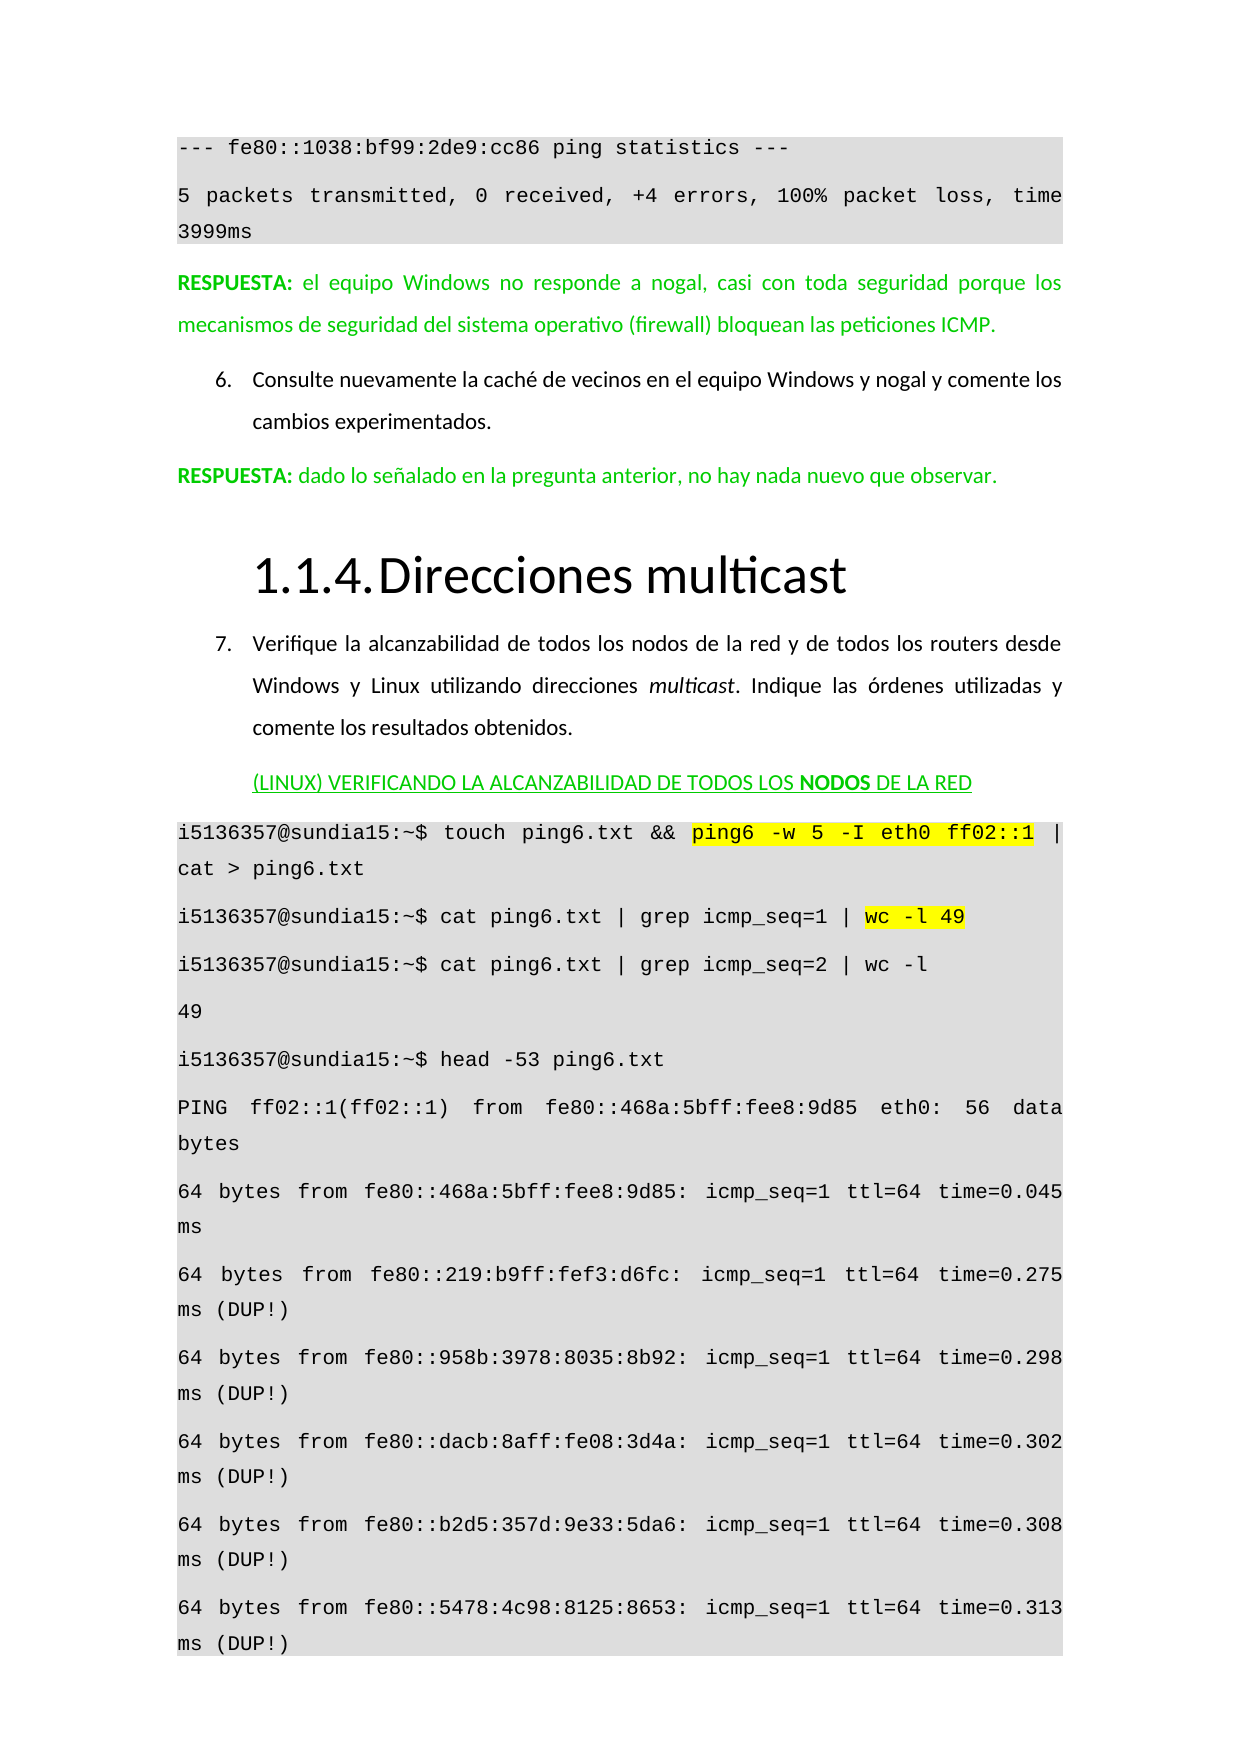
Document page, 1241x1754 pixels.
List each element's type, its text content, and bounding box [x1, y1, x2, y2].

text 64 bytes from fe80::5478:4c98:8125:8653: icmp_seq=1 ttl=64 time=0.313 ms (DUP!) [177, 1597, 1063, 1656]
list Verifique la alcanzabilidad de todos los nodos de la red y de todos los routers desde Windows y Linux utilizando direcciones multicast. Indique las órdenes utilizadas y comente los resultados obtenidos. [215, 629, 1063, 741]
text i5136357@sundia15:~$ cat ping6.txt | grep icmp_seq=1 | wc -l 49 [177, 906, 1063, 929]
subtitle Direcciones multicast [252, 541, 1063, 607]
text PING ff02::1(ff02::1) from fe80::468a:5bff:fee8:9d85 eth0: 56 data bytes [177, 1097, 1063, 1156]
text RESPUESTA: el equipo Windows no responde a nogal, casi con toda seguridad porque los mecanismos de seguridad del sistema operativo (firewall) bloquean las peticiones ICMP. [177, 268, 1063, 338]
text i5136357@sundia15:~$ cat ping6.txt | grep icmp_seq=2 | wc -l [177, 954, 1063, 977]
text 64 bytes from fe80::468a:5bff:fee8:9d85: icmp_seq=1 ttl=64 time=0.045 ms [177, 1181, 1063, 1240]
text 64 bytes from fe80::958b:3978:8035:8b92: icmp_seq=1 ttl=64 time=0.298 ms (DUP!) [177, 1347, 1063, 1406]
text --- fe80::1038:bf99:2de9:cc86 ping statistics --- [177, 137, 1063, 161]
text 64 bytes from fe80::dacb:8aff:fe08:3d4a: icmp_seq=1 ttl=64 time=0.302 ms (DUP!) [177, 1431, 1063, 1490]
text 49 [177, 1002, 1063, 1025]
text (LINUX) VERIFICANDO LA ALCANZABILIDAD DE TODOS LOS NODOS DE LA RED [252, 768, 1063, 796]
text RESPUESTA: dado lo señalado en la pregunta anterior, no hay nada nuevo que observar. [177, 461, 1063, 489]
text i5136357@sundia15:~$ touch ping6.txt && ping6 -w 5 -I eth0 ff02::1 | cat > ping6.txt [177, 822, 1063, 881]
text i5136357@sundia15:~$ head -53 ping6.txt [177, 1049, 1063, 1073]
text 5 packets transmitted, 0 received, +4 errors, 100% packet loss, time 3999ms [177, 185, 1063, 244]
text 64 bytes from fe80::219:b9ff:fef3:d6fc: icmp_seq=1 ttl=64 time=0.275 ms (DUP!) [177, 1264, 1063, 1323]
text 64 bytes from fe80::b2d5:357d:9e33:5da6: icmp_seq=1 ttl=64 time=0.308 ms (DUP!) [177, 1514, 1063, 1573]
list Consulte nuevamente la caché de vecinos en el equipo Windows y nogal y comente los cambios experimentados. [215, 365, 1063, 435]
